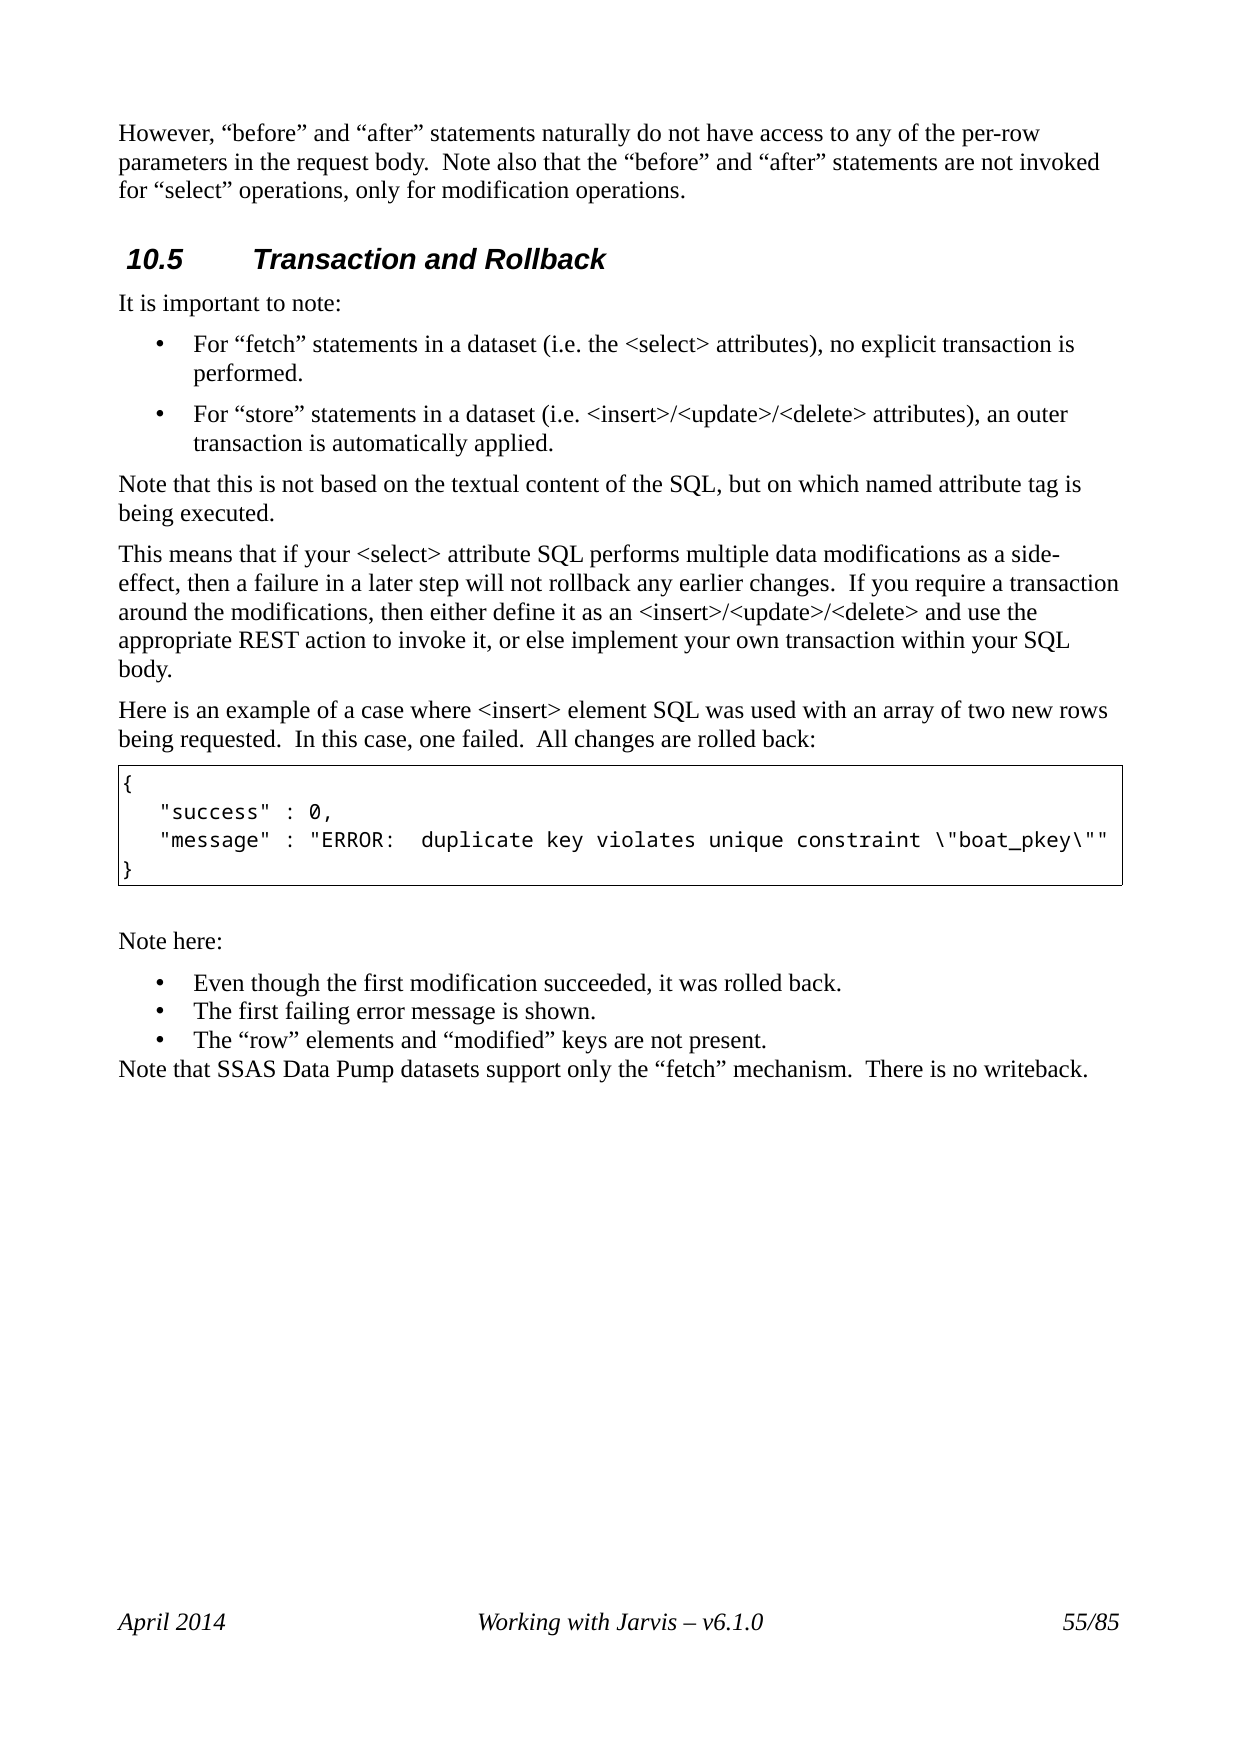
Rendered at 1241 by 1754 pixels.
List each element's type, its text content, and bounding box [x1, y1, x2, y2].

list The “row” elements and “modified” keys are not present. [156, 1025, 1122, 1054]
text Note that this is not based on the textual content of the SQL, but on which named attribute tag is being executed. [118, 469, 1122, 527]
text } [119, 851, 1122, 885]
text It is important to note: [118, 288, 1122, 317]
list For “fetch” statements in a dataset (i.e. the <select> attributes), no explicit transaction is performed. [156, 329, 1122, 387]
text This means that if your <select> attribute SQL performs multiple data modifications as a side-effect, then a failure in a later step will not rollback any earlier changes. If you require a transaction around the modifications, then either define it as an <insert>/<update>/<delete> and use the appropriate REST action to invoke it, or else implement your own transaction within your SQL body. [118, 539, 1122, 683]
text Note that SSAS Data Pump datasets support only the “fetch” mechanism. There is no writeback. [118, 1054, 1122, 1083]
subtitle Transaction and Rollback [118, 242, 1122, 275]
list For “store” statements in a dataset (i.e. <insert>/<update>/<delete> attributes), an outer transaction is automatically applied. [156, 399, 1122, 457]
list Even though the first modification succeeded, it was rolled back. [156, 968, 1122, 996]
text "message" : "ERROR: duplicate key violates unique constraint \"boat_pkey\"" [119, 822, 1122, 851]
text "success" : 0, [119, 794, 1122, 822]
text However, “before” and “after” statements naturally do not have access to any of the per-row parameters in the request body. Note also that the “before” and “after” statements are not invoked for “select” operations, only for modification operations. [118, 118, 1122, 204]
text Here is an example of a case where <insert> element SQL was used with an array of two new rows being requested. In this case, one failed. All changes are rolled back: [118, 695, 1122, 753]
text { [119, 766, 1122, 794]
list The first failing error message is shown. [156, 996, 1122, 1025]
text Note here: [118, 926, 1122, 955]
